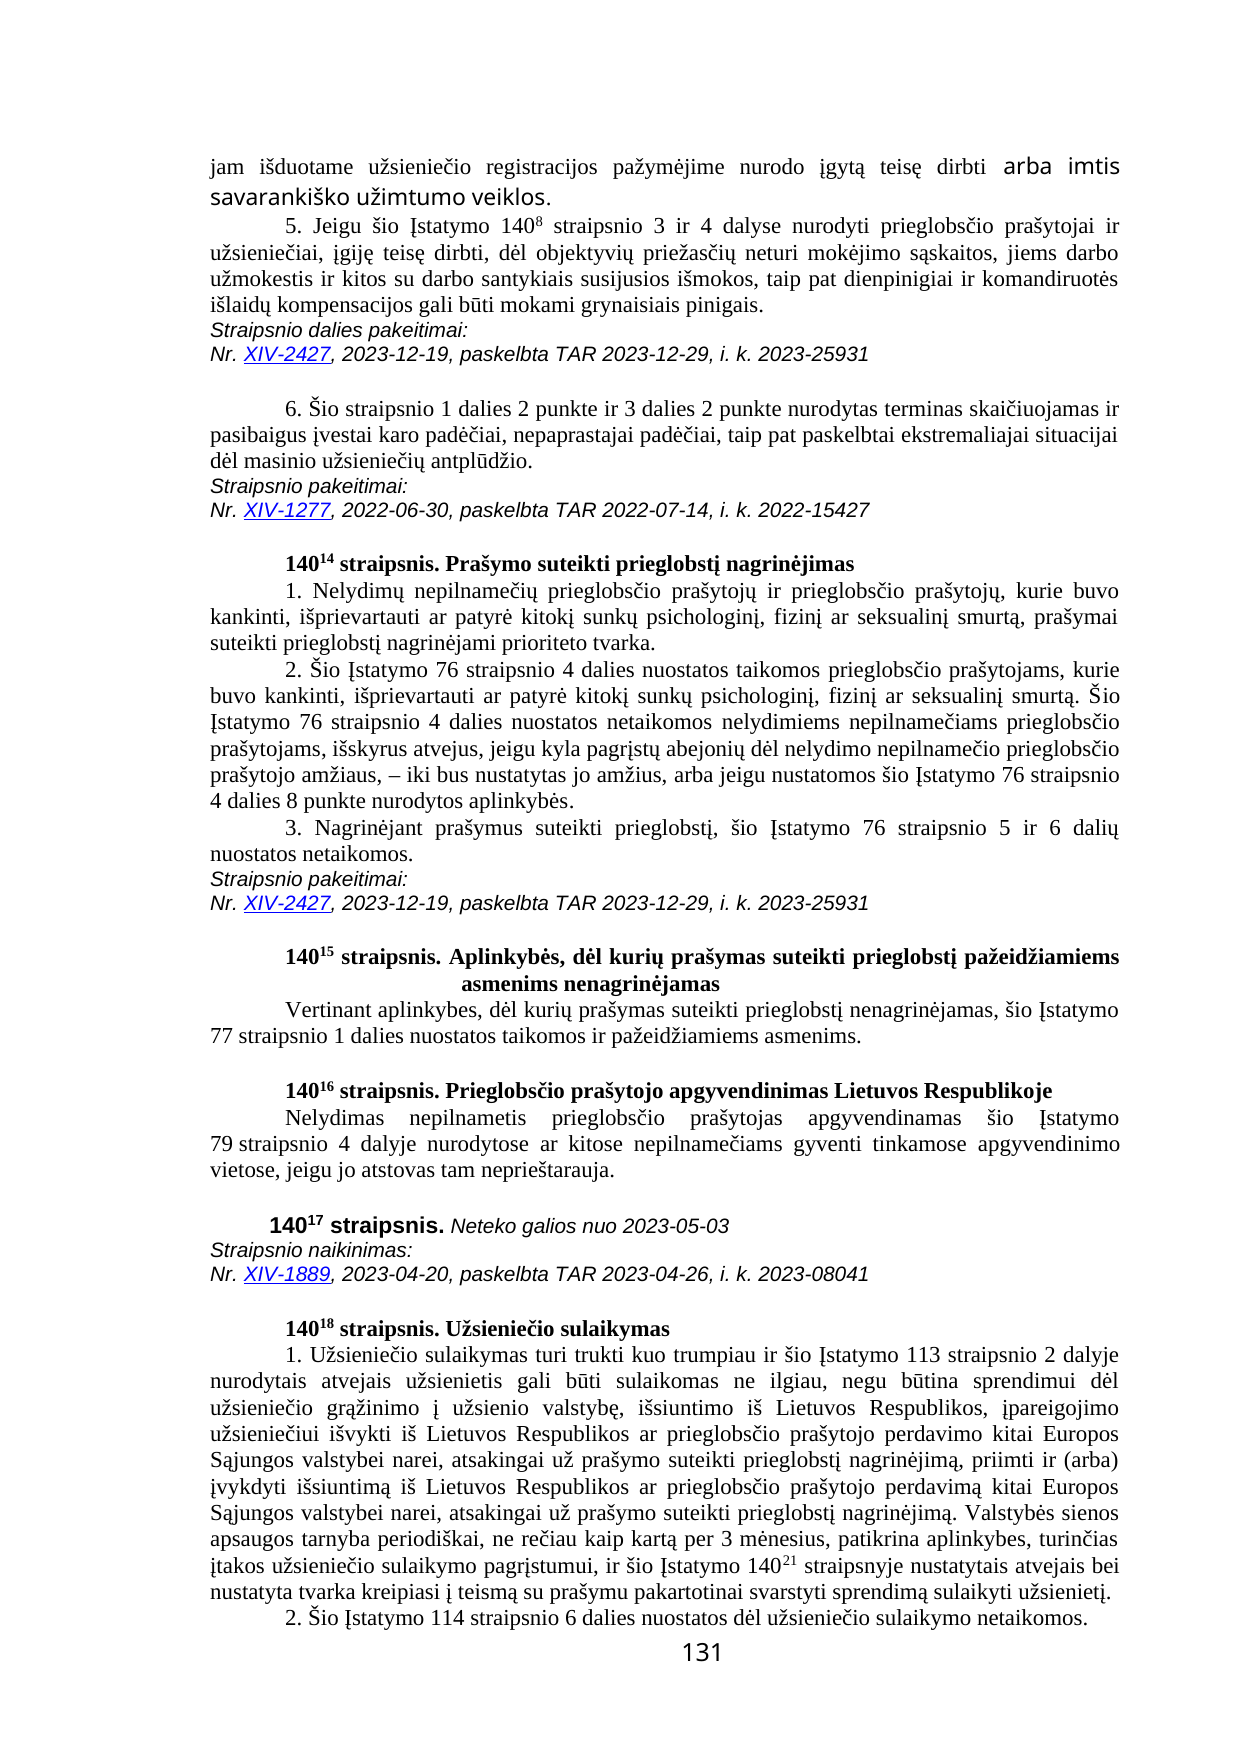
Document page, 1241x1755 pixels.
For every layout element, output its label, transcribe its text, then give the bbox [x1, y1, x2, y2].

text 2. Šio Įstatymo 114 straipsnio 6 dalies nuostatos dėl užsieniečio sulaikymo netaikomos. [210, 1604, 1120, 1631]
text Straipsnio naikinimas: [210, 1238, 1120, 1262]
text 2. Šio Įstatymo 76 straipsnio 4 dalies nuostatos taikomos prieglobsčio prašytojams, kurie buvo kankinti, išprievartauti ar patyrė kitokį sunkų psichologinį, fizinį ar seksualinį smurtą. Šio Įstatymo 76 straipsnio 4 dalies nuostatos netaikomos nelydimiems nepilnamečiams prieglobsčio prašytojams, išskyrus atvejus, jeigu kyla pagrįstų abejonių dėl nelydimo nepilnamečio prieglobsčio prašytojo amžiaus, – iki bus nustatytas jo amžius, arba jeigu nustatomos šio Įstatymo 76 straipsnio 4 dalies 8 punkte nurodytos aplinkybės. [210, 656, 1120, 814]
text 14015 straipsnis. Aplinkybės, dėl kurių prašymas suteikti prieglobstį pažeidžiamiems asmenims nenagrinėjamas [285, 943, 1120, 996]
text Straipsnio dalies pakeitimai: [210, 318, 1120, 342]
text Nr. XIV-1277, 2022-06-30, paskelbta TAR 2022-07-14, i. k. 2022-15427 [210, 498, 1120, 522]
text 6. Šio straipsnio 1 dalies 2 punkte ir 3 dalies 2 punkte nurodytas terminas skaičiuojamas ir pasibaigus įvestai karo padėčiai, nepaprastajai padėčiai, taip pat paskelbtai ekstremaliajai situacijai dėl masinio užsieniečių antplūdžio. [210, 394, 1120, 474]
text 14017 straipsnis. Neteko galios nuo 2023-05-03 [210, 1212, 1120, 1238]
text 5. Jeigu šio Įstatymo 1408 straipsnio 3 ir 4 dalyse nurodyti prieglobsčio prašytojai ir užsieniečiai, įgiję teisę dirbti, dėl objektyvių priežasčių neturi mokėjimo sąskaitos, jiems darbo užmokestis ir kitos su darbo santykiais susijusios išmokos, taip pat dienpinigiai ir komandiruotės išlaidų kompensacijos gali būti mokami grynaisiais pinigais. [210, 212, 1120, 318]
text Nr. XIV-2427, 2023-12-19, paskelbta TAR 2023-12-29, i. k. 2023-25931 [210, 342, 1120, 366]
text Straipsnio pakeitimai: [210, 867, 1120, 891]
text Vertinant aplinkybes, dėl kurių prašymas suteikti prieglobstį nenagrinėjamas, šio Įstatymo 77 straipsnio 1 dalies nuostatos taikomos ir pažeidžiamiems asmenims. [210, 996, 1120, 1049]
text jam išduotame užsieniečio registracijos pažymėjime nurodo įgytą teisę dirbti arba imtis savarankiško užimtumo veiklos. [210, 150, 1120, 212]
text Nr. XIV-1889, 2023-04-20, paskelbta TAR 2023-04-26, i. k. 2023-08041 [210, 1262, 1120, 1286]
text 14014 straipsnis. Prašymo suteikti prieglobstį nagrinėjimas [210, 550, 1120, 577]
text Nr. XIV-2427, 2023-12-19, paskelbta TAR 2023-12-29, i. k. 2023-25931 [210, 891, 1120, 914]
text Nelydimas nepilnametis prieglobsčio prašytojas apgyvendinamas šio Įstatymo 79 straipsnio 4 dalyje nurodytose ar kitose nepilnamečiams gyventi tinkamose apgyvendinimo vietose, jeigu jo atstovas tam neprieštarauja. [210, 1104, 1120, 1183]
text 14016 straipsnis. Prieglobsčio prašytojo apgyvendinimas Lietuvos Respublikoje [210, 1077, 1120, 1104]
text 3. Nagrinėjant prašymus suteikti prieglobstį, šio Įstatymo 76 straipsnio 5 ir 6 dalių nuostatos netaikomos. [210, 814, 1120, 867]
text 1. Užsieniečio sulaikymas turi trukti kuo trumpiau ir šio Įstatymo 113 straipsnio 2 dalyje nurodytais atvejais užsienietis gali būti sulaikomas ne ilgiau, negu būtina sprendimui dėl užsieniečio grąžinimo į užsienio valstybę, išsiuntimo iš Lietuvos Respublikos, įpareigojimo užsieniečiui išvykti iš Lietuvos Respublikos ar prieglobsčio prašytojo perdavimo kitai Europos Sąjungos valstybei narei, atsakingai už prašymo suteikti prieglobstį nagrinėjimą, priimti ir (arba) įvykdyti išsiuntimą iš Lietuvos Respublikos ar prieglobsčio prašytojo perdavimą kitai Europos Sąjungos valstybei narei, atsakingai už prašymo suteikti prieglobstį nagrinėjimą. Valstybės sienos apsaugos tarnyba periodiškai, ne rečiau kaip kartą per 3 mėnesius, patikrina aplinkybes, turinčias įtakos užsieniečio sulaikymo pagrįstumui, ir šio Įstatymo 14021 straipsnyje nustatytais atvejais bei nustatyta tvarka kreipiasi į teismą su prašymu pakartotinai svarstyti sprendimą sulaikyti užsienietį. [210, 1341, 1120, 1604]
text 14018 straipsnis. Užsieniečio sulaikymas [210, 1314, 1120, 1341]
text 1. Nelydimų nepilnamečių prieglobsčio prašytojų ir prieglobsčio prašytojų, kurie buvo kankinti, išprievartauti ar patyrė kitokį sunkų psichologinį, fizinį ar seksualinį smurtą, prašymai suteikti prieglobstį nagrinėjami prioriteto tvarka. [210, 577, 1120, 656]
text Straipsnio pakeitimai: [210, 474, 1120, 498]
